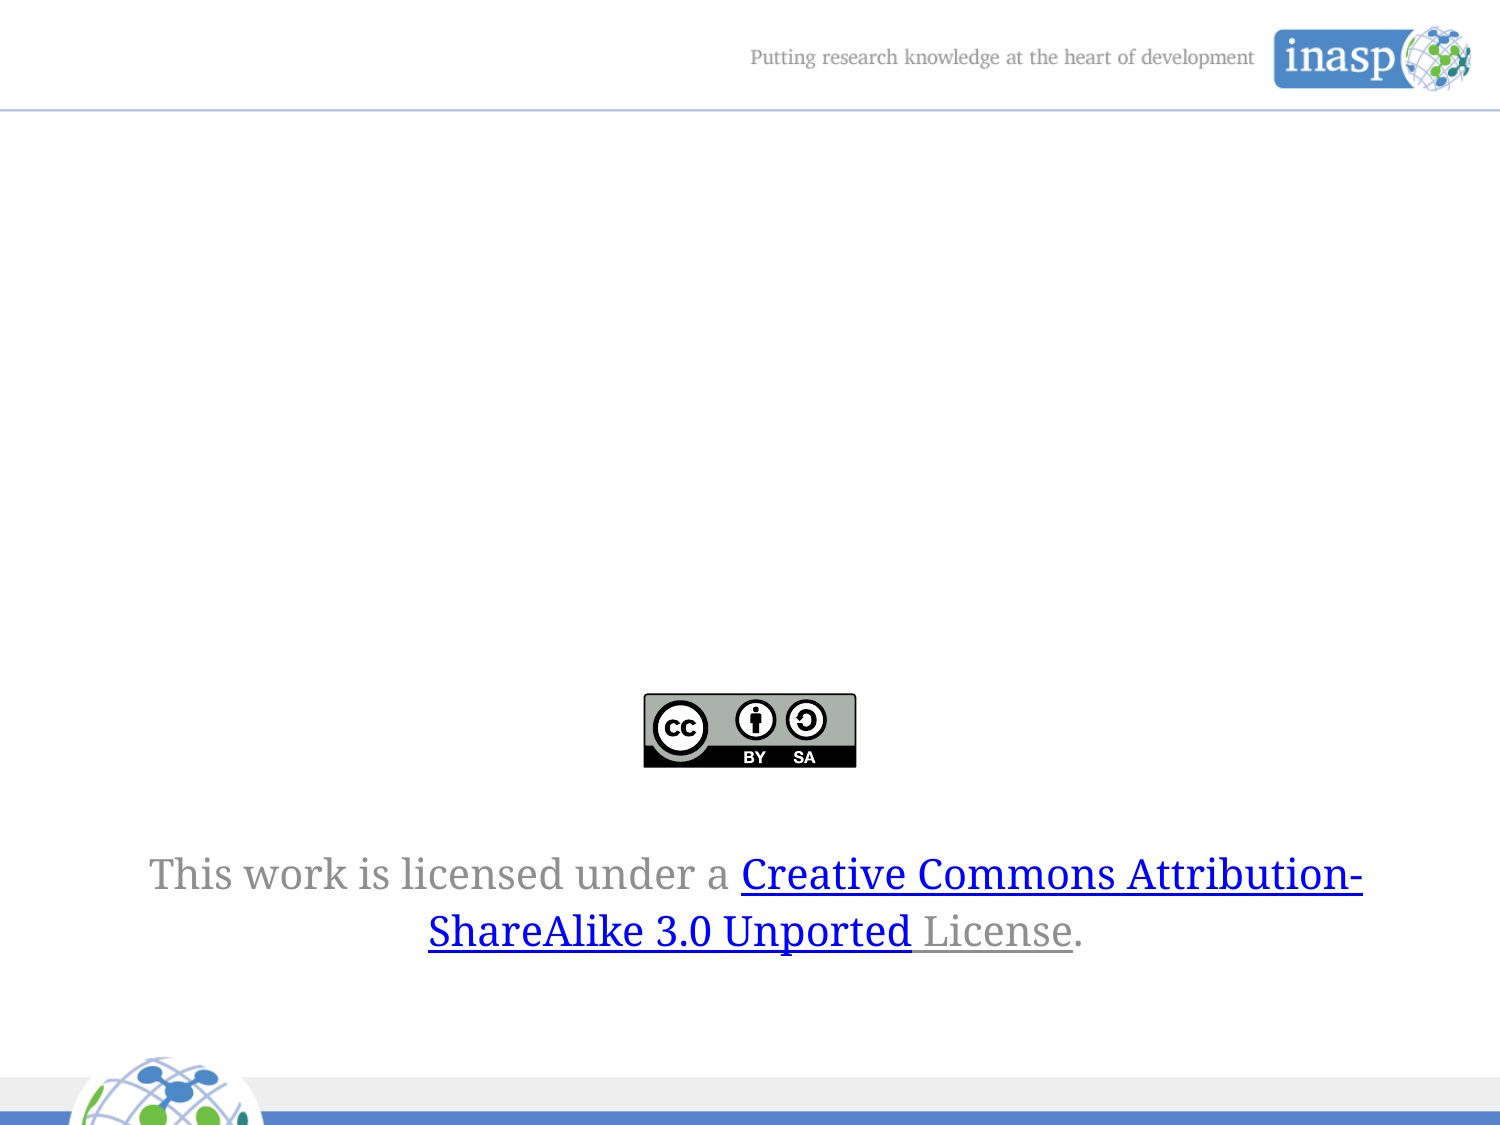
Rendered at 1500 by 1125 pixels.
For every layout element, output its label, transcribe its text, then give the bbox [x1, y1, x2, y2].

picture [0, 0, 1500, 1125]
list This work is licensed under a Creative Commons Attribution-ShareAlike 3.0 Unported License. [118, 723, 1394, 970]
